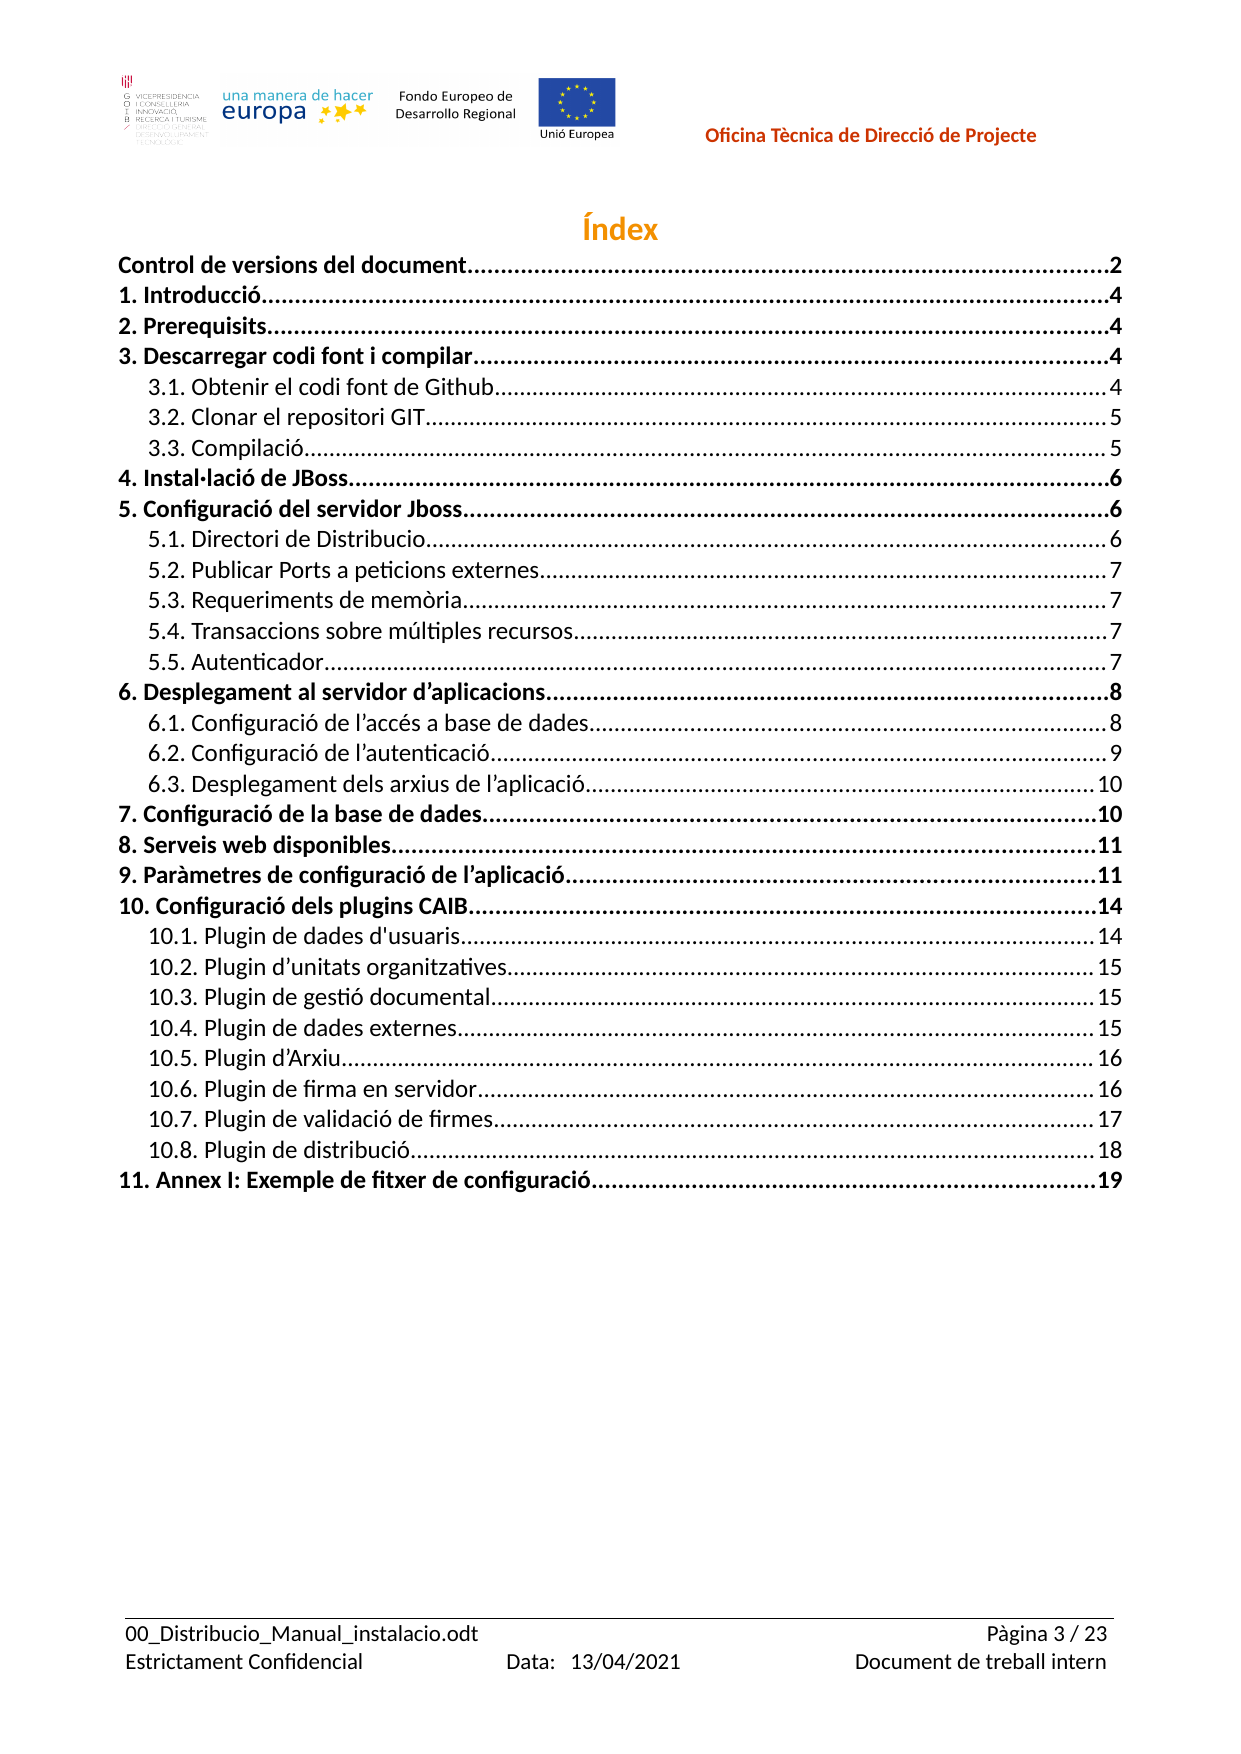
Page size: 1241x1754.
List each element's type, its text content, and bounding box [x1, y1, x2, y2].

text 3.2. Clonar el repositori GIT 5 [148, 402, 1122, 432]
picture [219, 73, 621, 147]
text 6.3. Desplegament dels arxius de l’aplicació 10 [148, 768, 1122, 798]
text 5.5. Autenticador 7 [148, 646, 1122, 676]
text 5. Configuració del servidor Jboss 6 [118, 493, 1122, 524]
text 11. Annex I: Exemple de fitxer de configuració 19 [118, 1164, 1122, 1195]
text 3. Descarregar codi font i compilar 4 [118, 341, 1122, 371]
text 1. Introducció 4 [118, 279, 1122, 310]
text Índex [118, 208, 1122, 249]
text 9. Paràmetres de configuració de l’aplicació 11 [118, 859, 1122, 890]
text 5.3. Requeriments de memòria 7 [148, 585, 1122, 615]
text 5.4. Transaccions sobre múltiples recursos 7 [148, 615, 1122, 646]
text 10.7. Plugin de validació de firmes 17 [148, 1103, 1122, 1134]
text 5.1. Directori de Distribucio 6 [148, 524, 1122, 554]
text 10.8. Plugin de distribució 18 [148, 1134, 1122, 1164]
text 5.2. Publicar Ports a peticions externes 7 [148, 554, 1122, 585]
text 10.3. Plugin de gestió documental 15 [148, 981, 1122, 1012]
text 6. Desplegament al servidor d’aplicacions 8 [118, 676, 1122, 707]
text 10. Configuració dels plugins CAIB 14 [118, 890, 1122, 920]
text 10.6. Plugin de firma en servidor 16 [148, 1073, 1122, 1103]
text 2. Prerequisits 4 [118, 310, 1122, 341]
text Control de versions del document 2 [118, 249, 1122, 279]
text 8. Serveis web disponibles 11 [118, 829, 1122, 859]
text 4. Instal·lació de JBoss 6 [118, 463, 1122, 493]
text 10.1. Plugin de dades d'usuaris 14 [148, 920, 1122, 951]
text 3.3. Compilació 5 [148, 432, 1122, 463]
text 7. Configuració de la base de dades 10 [118, 798, 1122, 829]
text 3.1. Obtenir el codi font de Github 4 [148, 371, 1122, 402]
text 10.4. Plugin de dades externes 15 [148, 1012, 1122, 1042]
text 6.2. Configuració de l’autenticació 9 [148, 737, 1122, 768]
text 6.1. Configuració de l’accés a base de dades 8 [148, 707, 1122, 737]
text 10.2. Plugin d’unitats organitzatives 15 [148, 951, 1122, 981]
picture [118, 73, 213, 147]
text 10.5. Plugin d’Arxiu 16 [148, 1042, 1122, 1073]
